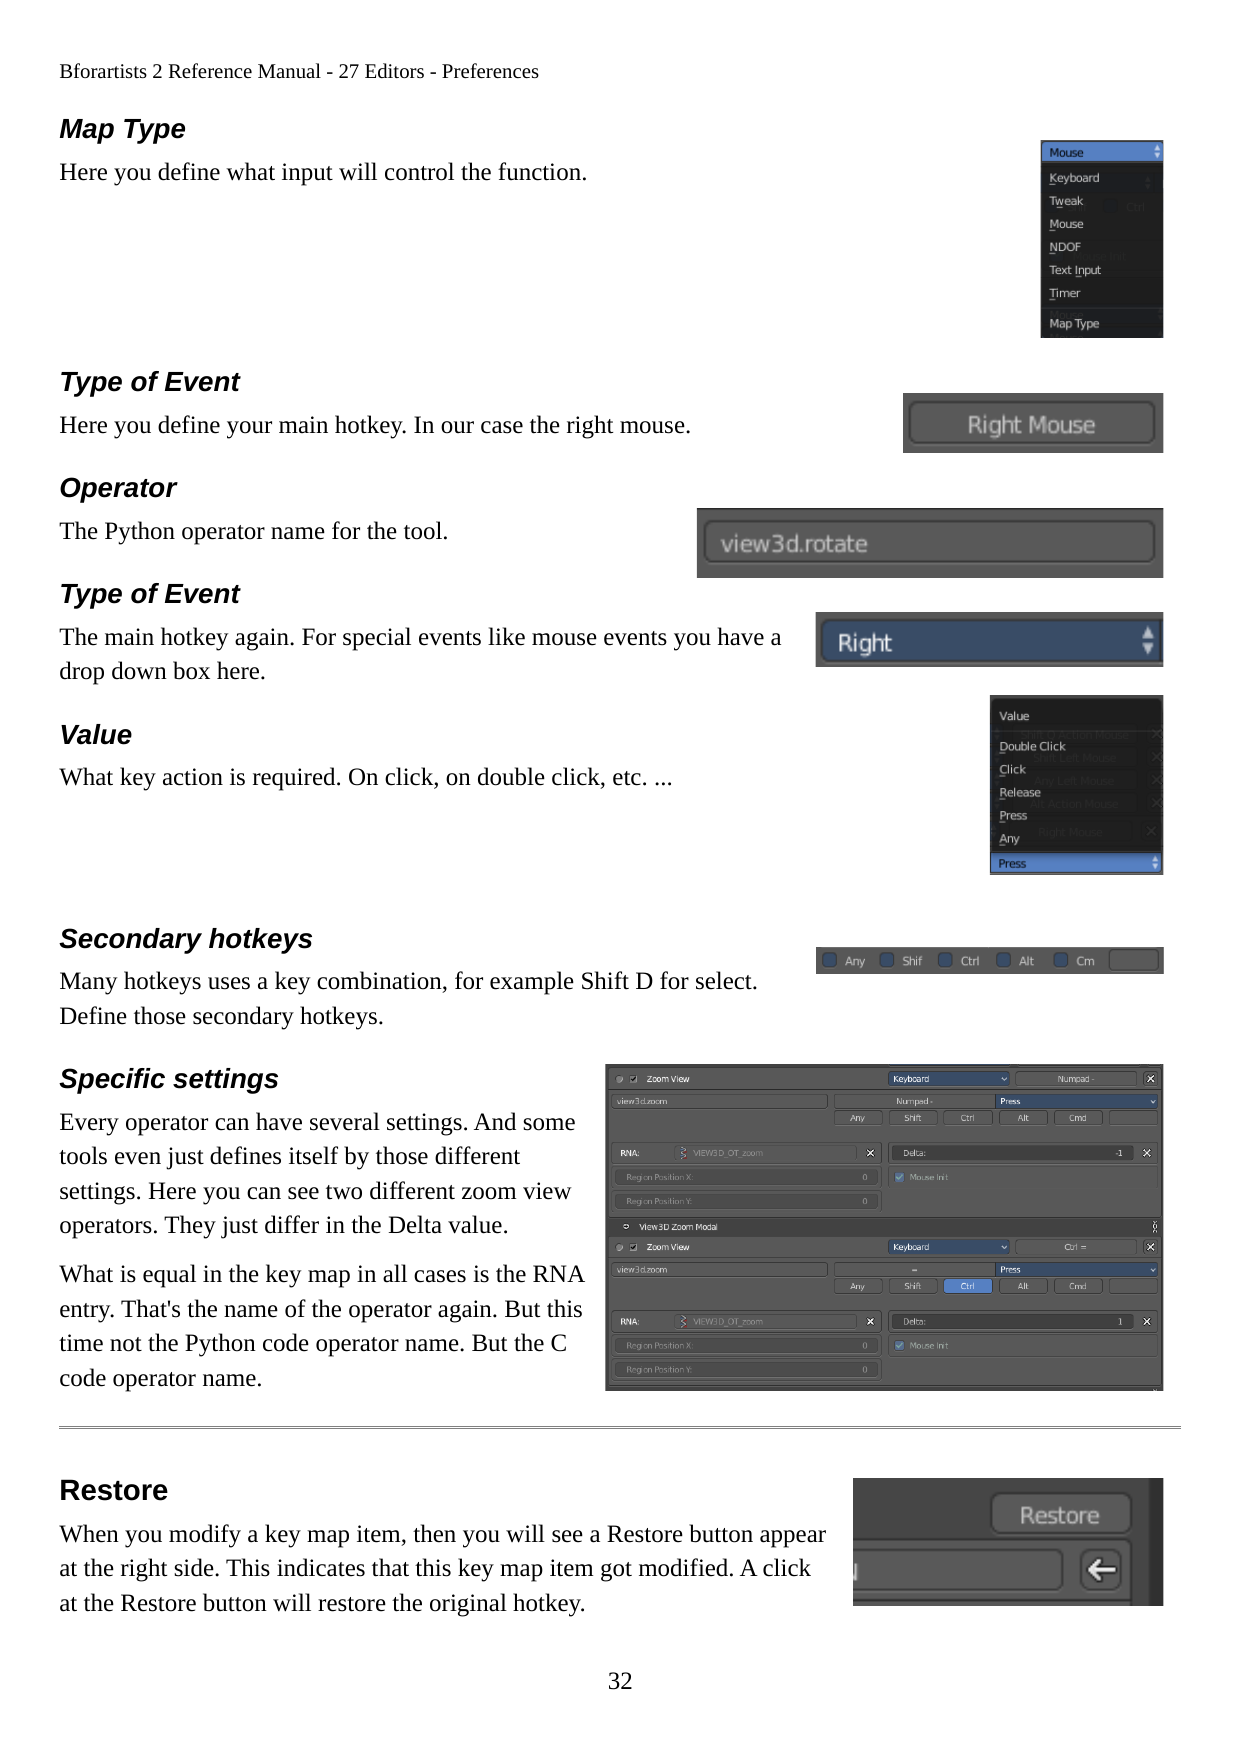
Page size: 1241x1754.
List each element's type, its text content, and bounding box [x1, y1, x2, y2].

text What key action is required. On click, on double click, etc. ... [59, 762, 989, 791]
subtitle Secondary hotkeys [59, 922, 1181, 954]
text The main hotkey again. For special events like mouse events you have a drop down box here. [59, 622, 1181, 685]
subtitle Value [59, 718, 989, 750]
subtitle Type of Event [59, 578, 1181, 609]
text Many hotkeys uses a key combination, for example Shift D for select. Define those secondary hotkeys. [59, 966, 1181, 1030]
subtitle [1164, 718, 1181, 750]
picture [815, 612, 1164, 667]
picture [696, 508, 1164, 578]
picture [1040, 140, 1164, 338]
picture [903, 393, 1164, 453]
text What is equal in the key map in all cases is the RNA entry. That's the name of the operator again. But this time not the Python code operator name. But the C code operator name. [59, 1259, 1181, 1392]
text The Python operator name for the tool. [59, 516, 696, 545]
picture [989, 695, 1164, 875]
picture [853, 1478, 1164, 1606]
picture [816, 947, 1164, 974]
text Here you define your main hotkey. In our case the right mouse. [59, 410, 903, 439]
subtitle Map Type [59, 113, 1181, 144]
picture [605, 1064, 1164, 1391]
subtitle Specific settings [59, 1062, 1181, 1094]
subtitle Restore [59, 1473, 1181, 1506]
text When you modify a key map item, then you will see a Restore button appear at the right side. This indicates that this key map item got modified. A click at the Restore button will restore the original hotkey. [59, 1519, 1181, 1617]
text Here you define what input will control the function. [59, 157, 1040, 186]
subtitle Operator [59, 472, 1181, 503]
subtitle Type of Event [59, 366, 1181, 398]
text Every operator can have several settings. And some tools even just defines itself by those different settings. Here you can see two different zoom view operators. They just differ in the Delta value. [59, 1107, 605, 1239]
